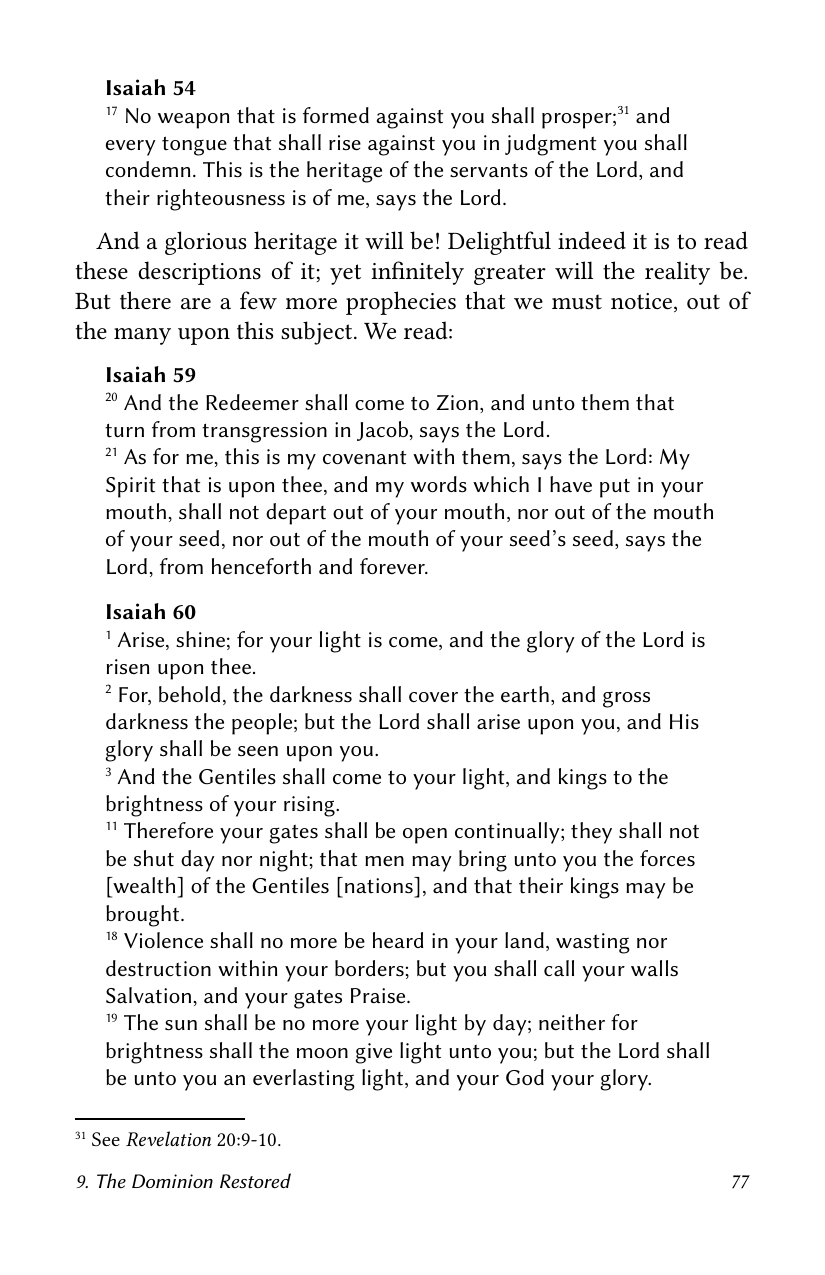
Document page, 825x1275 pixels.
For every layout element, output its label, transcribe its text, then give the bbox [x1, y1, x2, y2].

text 18 Violence shall no more be heard in your land, wasting nor destruction within your borders; but you shall call your walls Salvation, and your gates Praise. [105, 928, 720, 1009]
text 1 Arise, shine; for your light is come, and the glory of the Lord is risen upon thee. [105, 627, 720, 680]
text 3 And the Gentiles shall come to your light, and kings to the brightness of your rising. [105, 764, 720, 817]
text 17 No weapon that is formed against you shall prosper; and every tongue that shall rise against you in judgment you shall condemn. This is the heritage of the servants of the Lord, and their righteousness is of me, says the Lord. [105, 103, 720, 211]
text And a glorious heritage it will be! Delightful indeed it is to read these descriptions of it; yet infinitely greater will the reality be. But there are a few more prophecies that we must notice, out of the many upon this subject. We read: [75, 227, 750, 345]
text 21 As for me, this is my covenant with them, says the Lord: My Spirit that is upon thee, and my words which I have put in your mouth, shall not depart out of your mouth, nor out of the mouth of your seed, nor out of the mouth of your seed’s seed, says the Lord, from henceforth and forever. [105, 444, 720, 580]
text 2 For, behold, the darkness shall cover the earth, and gross darkness the people; but the Lord shall arise upon you, and His glory shall be seen upon you. [105, 681, 720, 762]
text Isaiah 54 [105, 75, 750, 101]
text See Revelation 20:9-10. [75, 1128, 750, 1152]
text Isaiah 59 [105, 362, 750, 388]
text 19 The sun shall be no more your light by day; neither for brightness shall the moon give light unto you; but the Lord shall be unto you an everlasting light, and your God your glory. [105, 1010, 720, 1091]
text Isaiah 60 [105, 599, 750, 625]
text 20 And the Redeemer shall come to Zion, and unto them that turn from transgression in Jacob, says the Lord. [105, 389, 720, 443]
text 11 Therefore your gates shall be open continually; they shall not be shut day nor night; that men may bring unto you the forces [wealth] of the Gentiles [nations], and that their kings may be brought. [105, 818, 720, 927]
